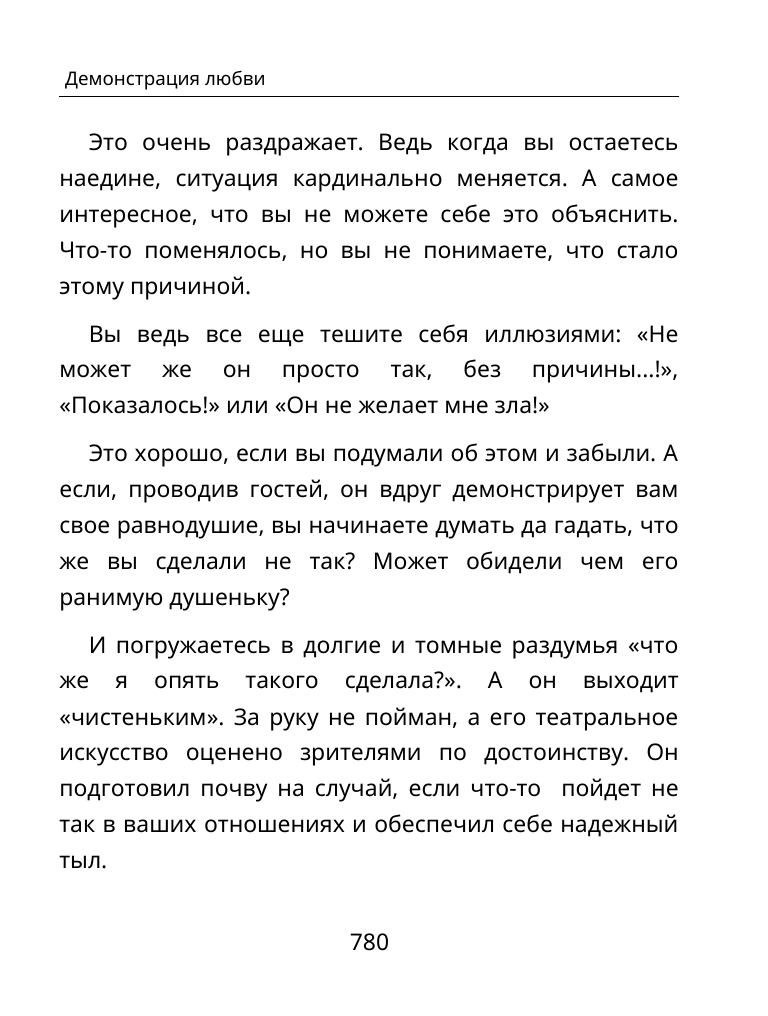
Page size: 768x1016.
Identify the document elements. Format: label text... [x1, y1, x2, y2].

text Это хорошо, если вы подумали об этом и забыли. А если, проводив гостей, он вдруг демонстрирует вам свое равнодушие, вы начинаете думать да гадать, что же вы сделали не так? Может обидели чем его ранимую душеньку? [59, 437, 679, 612]
text Вы ведь все еще тешите себя иллюзиями: «Не может же он просто так, без причины...!», «Показалось!» или «Он не желает мне зла!» [59, 317, 679, 421]
text И погружаетесь в долгие и томные раздумья «что же я опять такого сделала?». А он выходит «чистеньким». За руку не пойман, а его театральное искусство оценено зрителями по достоинству. Он подготовил почву на случай, если что-то пойдет не так в ваших отношениях и обеспечил себе надежный тыл. [59, 628, 679, 875]
text Это очень раздражает. Ведь когда вы остаетесь наедине, ситуация кардинально меняется. А самое интересное, что вы не можете себе это объяснить. Что-то поменялось, но вы не понимаете, что стало этому причиной. [59, 126, 679, 301]
